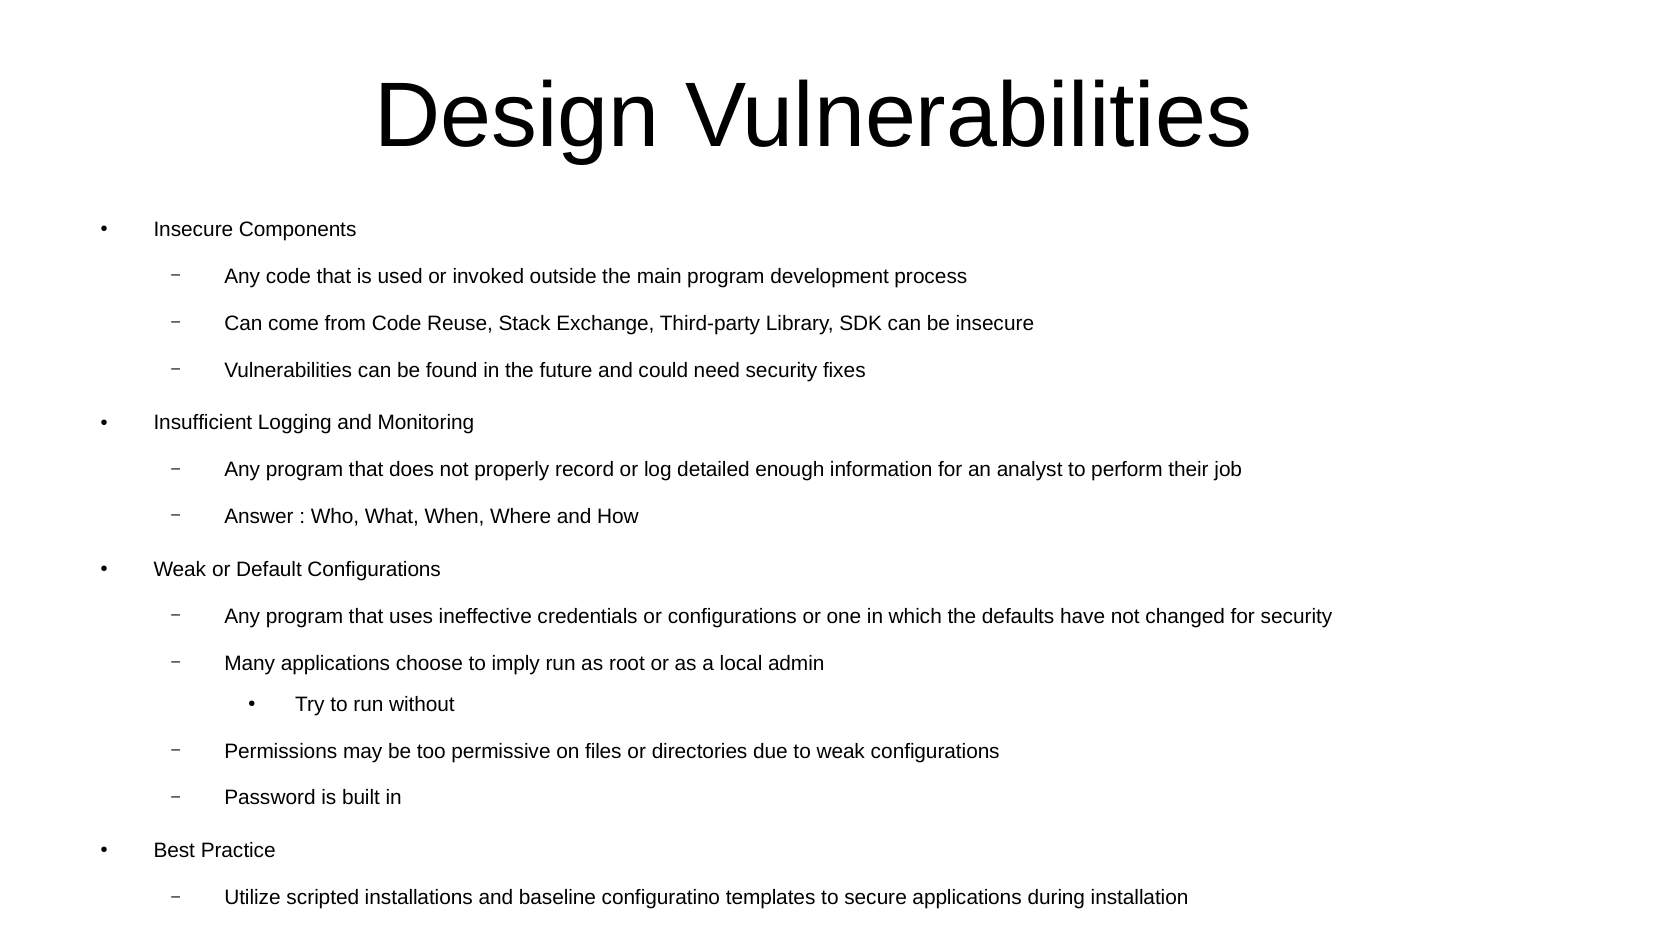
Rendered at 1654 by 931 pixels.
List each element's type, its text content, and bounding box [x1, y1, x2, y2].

title Design Vulnerabilities [82, 37, 1571, 193]
list Insecure Components Any code that is used or invoked outside the main program development process Can come from Code Reuse, Stack Exchange, Third-party Library, SDK can be insecure Vulnerabilities can be found in the future and could need security fixes Insufficient Logging and Monitoring Any program that does not properly record or log detailed enough information for an analyst to perform their job Answer : Who, What, When, Where and How Weak or Default Configurations Any program that uses ineffective credentials or configurations or one in which the defaults have not changed for security Many applications choose to imply run as root or as a local admin Try to run without Permissions may be too permissive on files or directories due to weak configurations Password is built in Best Practice Utilize scripted installations and baseline configuratino templates to secure applications during installation [82, 217, 1636, 916]
